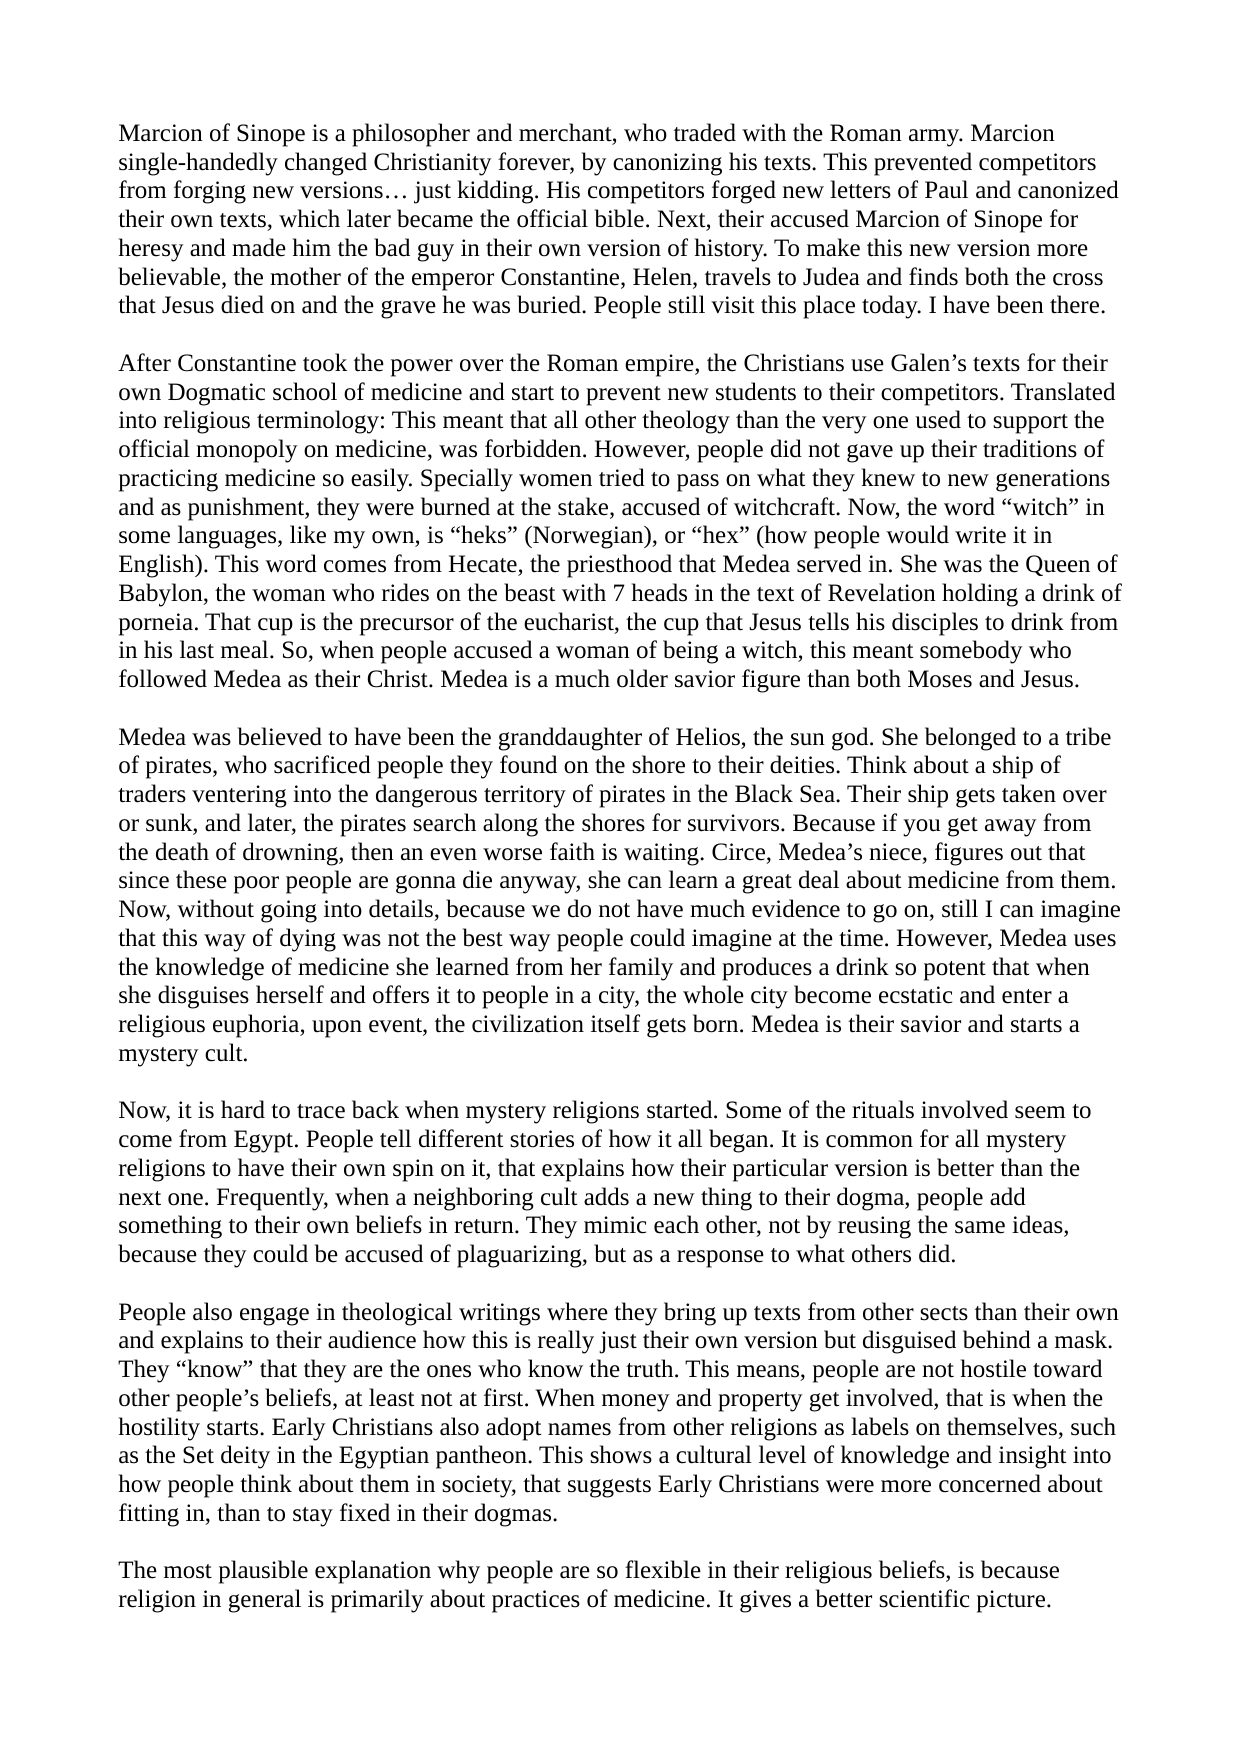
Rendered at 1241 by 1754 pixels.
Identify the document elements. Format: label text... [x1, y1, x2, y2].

text The most plausible explanation why people are so flexible in their religious beliefs, is because religion in general is primarily about practices of medicine. It gives a better scientific picture. [118, 1556, 1122, 1613]
text After Constantine took the power over the Roman empire, the Christians use Galen’s texts for their own Dogmatic school of medicine and start to prevent new students to their competitors. Translated into religious terminology: This meant that all other theology than the very one used to support the official monopoly on medicine, was forbidden. However, people did not gave up their traditions of practicing medicine so easily. Specially women tried to pass on what they knew to new generations and as punishment, they were burned at the stake, accused of witchcraft. Now, the word “witch” in some languages, like my own, is “heks” (Norwegian), or “hex” (how people would write it in English). This word comes from Hecate, the priesthood that Medea served in. She was the Queen of Babylon, the woman who rides on the beast with 7 heads in the text of Revelation holding a drink of porneia. That cup is the precursor of the eucharist, the cup that Jesus tells his disciples to drink from in his last meal. So, when people accused a woman of being a witch, this meant somebody who followed Medea as their Christ. Medea is a much older savior figure than both Moses and Jesus. [118, 348, 1122, 693]
text Medea was believed to have been the granddaughter of Helios, the sun god. She belonged to a tribe of pirates, who sacrificed people they found on the shore to their deities. Think about a ship of traders ventering into the dangerous territory of pirates in the Black Sea. Their ship gets taken over or sunk, and later, the pirates search along the shores for survivors. Because if you get away from the death of drowning, then an even worse faith is waiting. Circe, Medea’s niece, figures out that since these poor people are gonna die anyway, she can learn a great deal about medicine from them. Now, without going into details, because we do not have much evidence to go on, still I can imagine that this way of dying was not the best way people could imagine at the time. However, Medea uses the knowledge of medicine she learned from her family and produces a drink so potent that when she disguises herself and offers it to people in a city, the whole city become ecstatic and enter a religious euphoria, upon event, the civilization itself gets born. Medea is their savior and starts a mystery cult. [118, 722, 1122, 1067]
text Now, it is hard to trace back when mystery religions started. Some of the rituals involved seem to come from Egypt. People tell different stories of how it all began. It is common for all mystery religions to have their own spin on it, that explains how their particular version is better than the next one. Frequently, when a neighboring cult adds a new thing to their dogma, people add something to their own beliefs in return. They mimic each other, not by reusing the same ideas, because they could be accused of plaguarizing, but as a response to what others did. [118, 1096, 1122, 1268]
text Marcion of Sinope is a philosopher and merchant, who traded with the Roman army. Marcion single-handedly changed Christianity forever, by canonizing his texts. This prevented competitors from forging new versions… just kidding. His competitors forged new letters of Paul and canonized their own texts, which later became the official bible. Next, their accused Marcion of Sinope for heresy and made him the bad guy in their own version of history. To make this new version more believable, the mother of the emperor Constantine, Helen, travels to Judea and finds both the cross that Jesus died on and the grave he was buried. People still visit this place today. I have been there. [118, 118, 1122, 319]
text People also engage in theological writings where they bring up texts from other sects than their own and explains to their audience how this is really just their own version but disguised behind a mask. They “know” that they are the ones who know the truth. This means, people are not hostile toward other people’s beliefs, at least not at first. When money and property get involved, that is when the hostility starts. Early Christians also adopt names from other religions as labels on themselves, such as the Set deity in the Egyptian pantheon. This shows a cultural level of knowledge and insight into how people think about them in society, that suggests Early Christians were more concerned about fitting in, than to stay fixed in their dogmas. [118, 1297, 1122, 1527]
